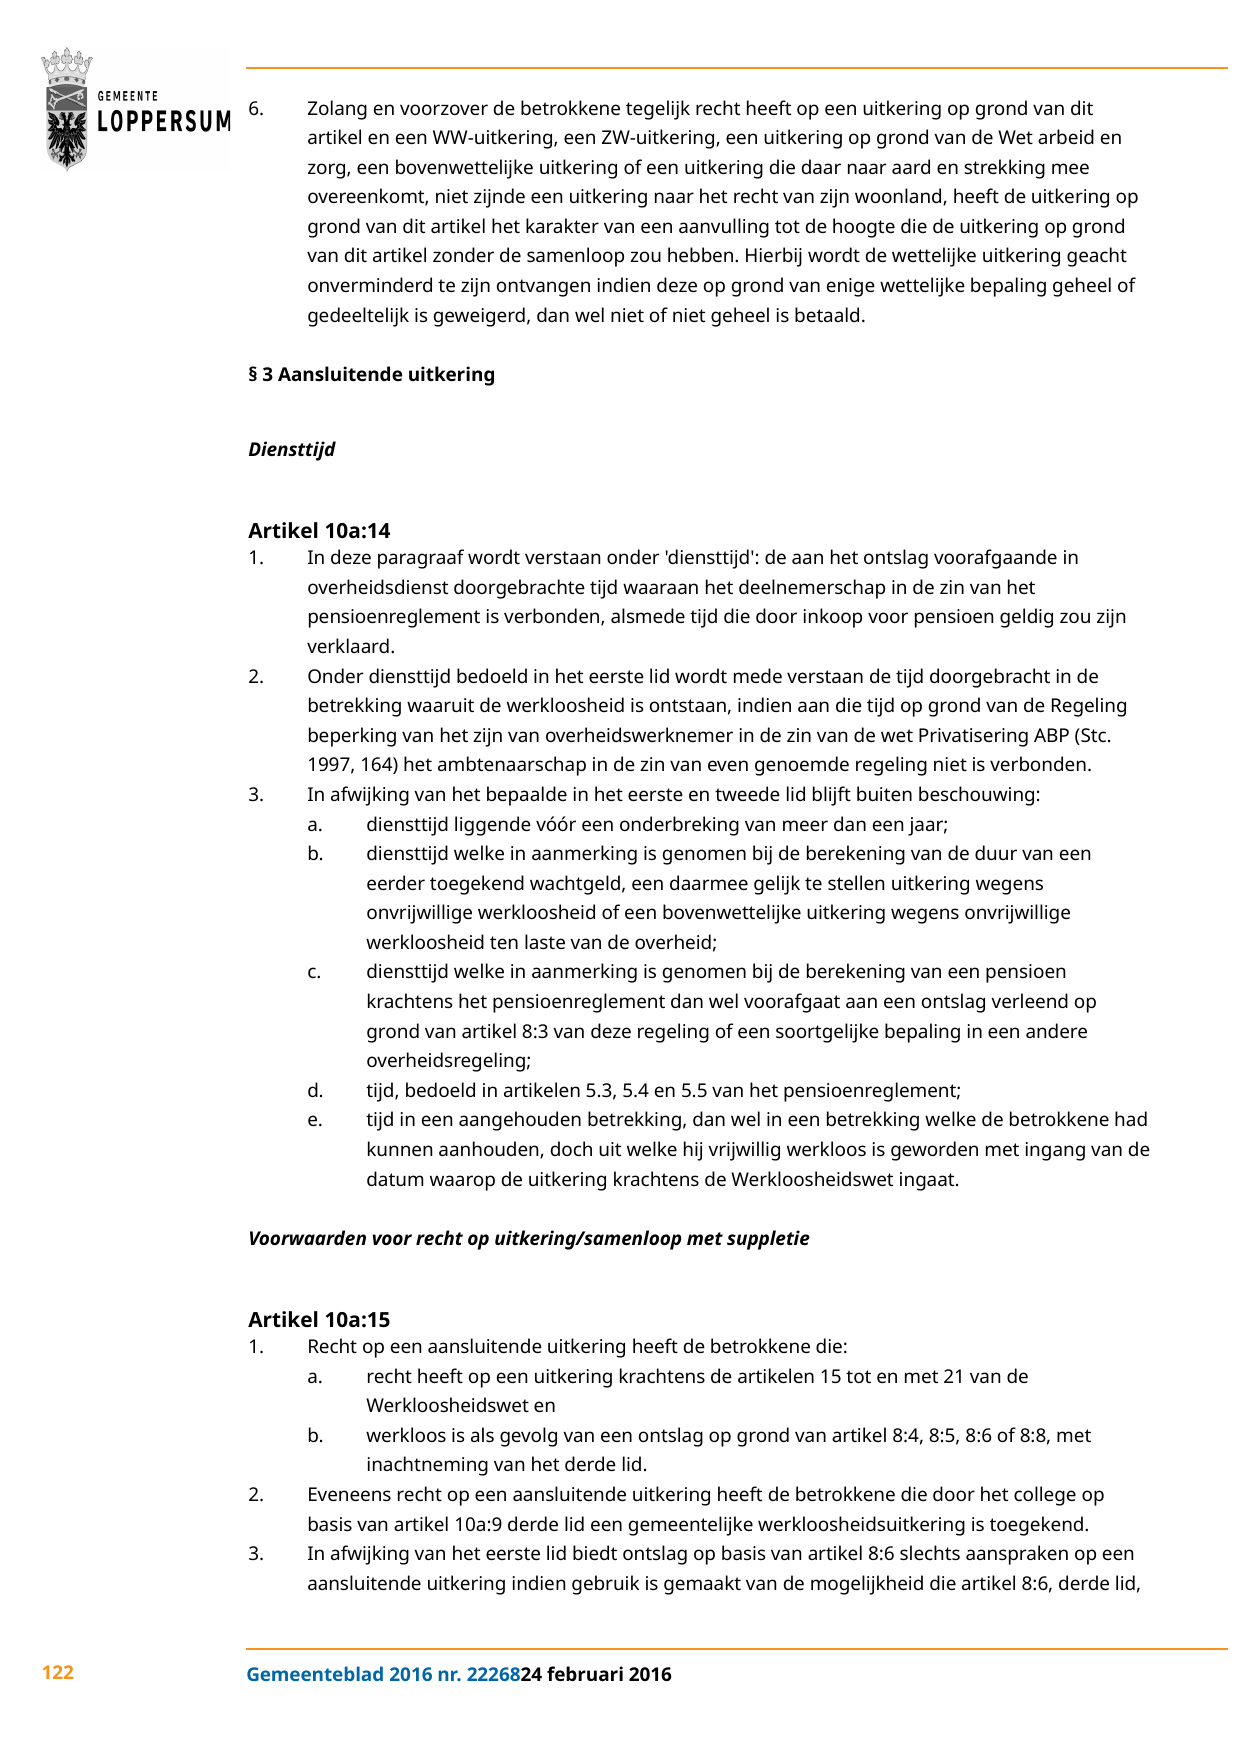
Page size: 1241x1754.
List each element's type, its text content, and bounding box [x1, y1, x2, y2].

list In deze paragraaf wordt verstaan onder 'diensttijd': de aan het ontslag voorafgaande in overheidsdienst doorgebrachte tijd waaraan het deelnemerschap in de zin van het pensioenreglement is verbonden, alsmede tijd die door inkoop voor pensioen geldig zou zijn verklaard. [248, 544, 1152, 659]
list recht heeft op een uitkering krachtens de artikelen 15 tot en met 21 van de Werkloosheidswet en [307, 1363, 1152, 1418]
list Onder diensttijd bedoeld in het eerste lid wordt mede verstaan de tijd doorgebracht in de betrekking waaruit de werkloosheid is ontstaan, indien aan die tijd op grond van de Regeling beperking van het zijn van overheidswerknemer in de zin van de wet Privatisering ABP (Stc. 1997, 164) het ambtenaarschap in de zin van even genoemde regeling niet is verbonden. [248, 663, 1152, 777]
list diensttijd welke in aanmerking is genomen bij de berekening van een pensioen krachtens het pensioenreglement dan wel voorafgaat aan een ontslag verleend op grond van artikel 8:3 van deze regeling of een soortgelijke bepaling in een andere overheidsregeling; [307, 959, 1152, 1073]
list tijd, bedoeld in artikelen 5.3, 5.4 en 5.5 van het pensioenreglement; [307, 1077, 1152, 1103]
list diensttijd welke in aanmerking is genomen bij de berekening van de duur van een eerder toegekend wachtgeld, een daarmee gelijk te stellen uitkering wegens onvrijwillige werkloosheid of een bovenwettelijke uitkering wegens onvrijwillige werkloosheid ten laste van de overheid; [307, 840, 1152, 955]
list In afwijking van het eerste lid biedt ontslag op basis van artikel 8:6 slechts aanspraken op een aansluitende uitkering indien gebruik is gemaakt van de mogelijkheid die artikel 8:6, derde lid, [248, 1540, 1152, 1596]
list Eveneens recht op een aansluitende uitkering heeft de betrokkene die door het college op basis van artikel 10a:9 derde lid een gemeentelijke werkloosheidsuitkering is toegekend. [248, 1481, 1152, 1537]
text Voorwaarden voor recht op uitkering/samenloop met suppletie [248, 1225, 1152, 1251]
list werkloos is als gevolg van een ontslag op grond van artikel 8:4, 8:5, 8:6 of 8:8, met inachtneming van het derde lid. [307, 1422, 1152, 1477]
text § 3 Aansluitende uitkering [248, 361, 1152, 387]
list Zolang en voorzover de betrokkene tegelijk recht heeft op een uitkering op grond van dit artikel en een WW-uitkering, een ZW-uitkering, een uitkering op grond van de Wet arbeid en zorg, een bovenwettelijke uitkering of een uitkering die daar naar aard en strekking mee overeenkomt, niet zijnde een uitkering naar het recht van zijn woonland, heeft de uitkering op grond van dit artikel het karakter van een aanvulling tot de hoogte die de uitkering op grond van dit artikel zonder de samenloop zou hebben. Hierbij wordt de wettelijke uitkering geacht onverminderd te zijn ontvangen indien deze op grond van enige wettelijke bepaling geheel of gedeeltelijk is geweigerd, dan wel niet of niet geheel is betaald. [248, 95, 1152, 328]
list Recht op een aansluitende uitkering heeft de betrokkene die: [248, 1333, 1152, 1359]
list tijd in een aangehouden betrekking, dan wel in een betrekking welke de betrokkene had kunnen aanhouden, doch uit welke hij vrijwillig werkloos is geworden met ingang van de datum waarop de uitkering krachtens de Werkloosheidswet ingaat. [307, 1107, 1152, 1191]
text Diensttijd [248, 436, 1152, 462]
list In afwijking van het bepaalde in het eerste en tweede lid blijft buiten beschouwing: [248, 781, 1152, 807]
text Artikel 10a:14 [248, 516, 1152, 544]
picture [41, 47, 231, 172]
list diensttijd liggende vóór een onderbreking van meer dan een jaar; [307, 811, 1152, 836]
text Artikel 10a:15 [248, 1305, 1152, 1333]
